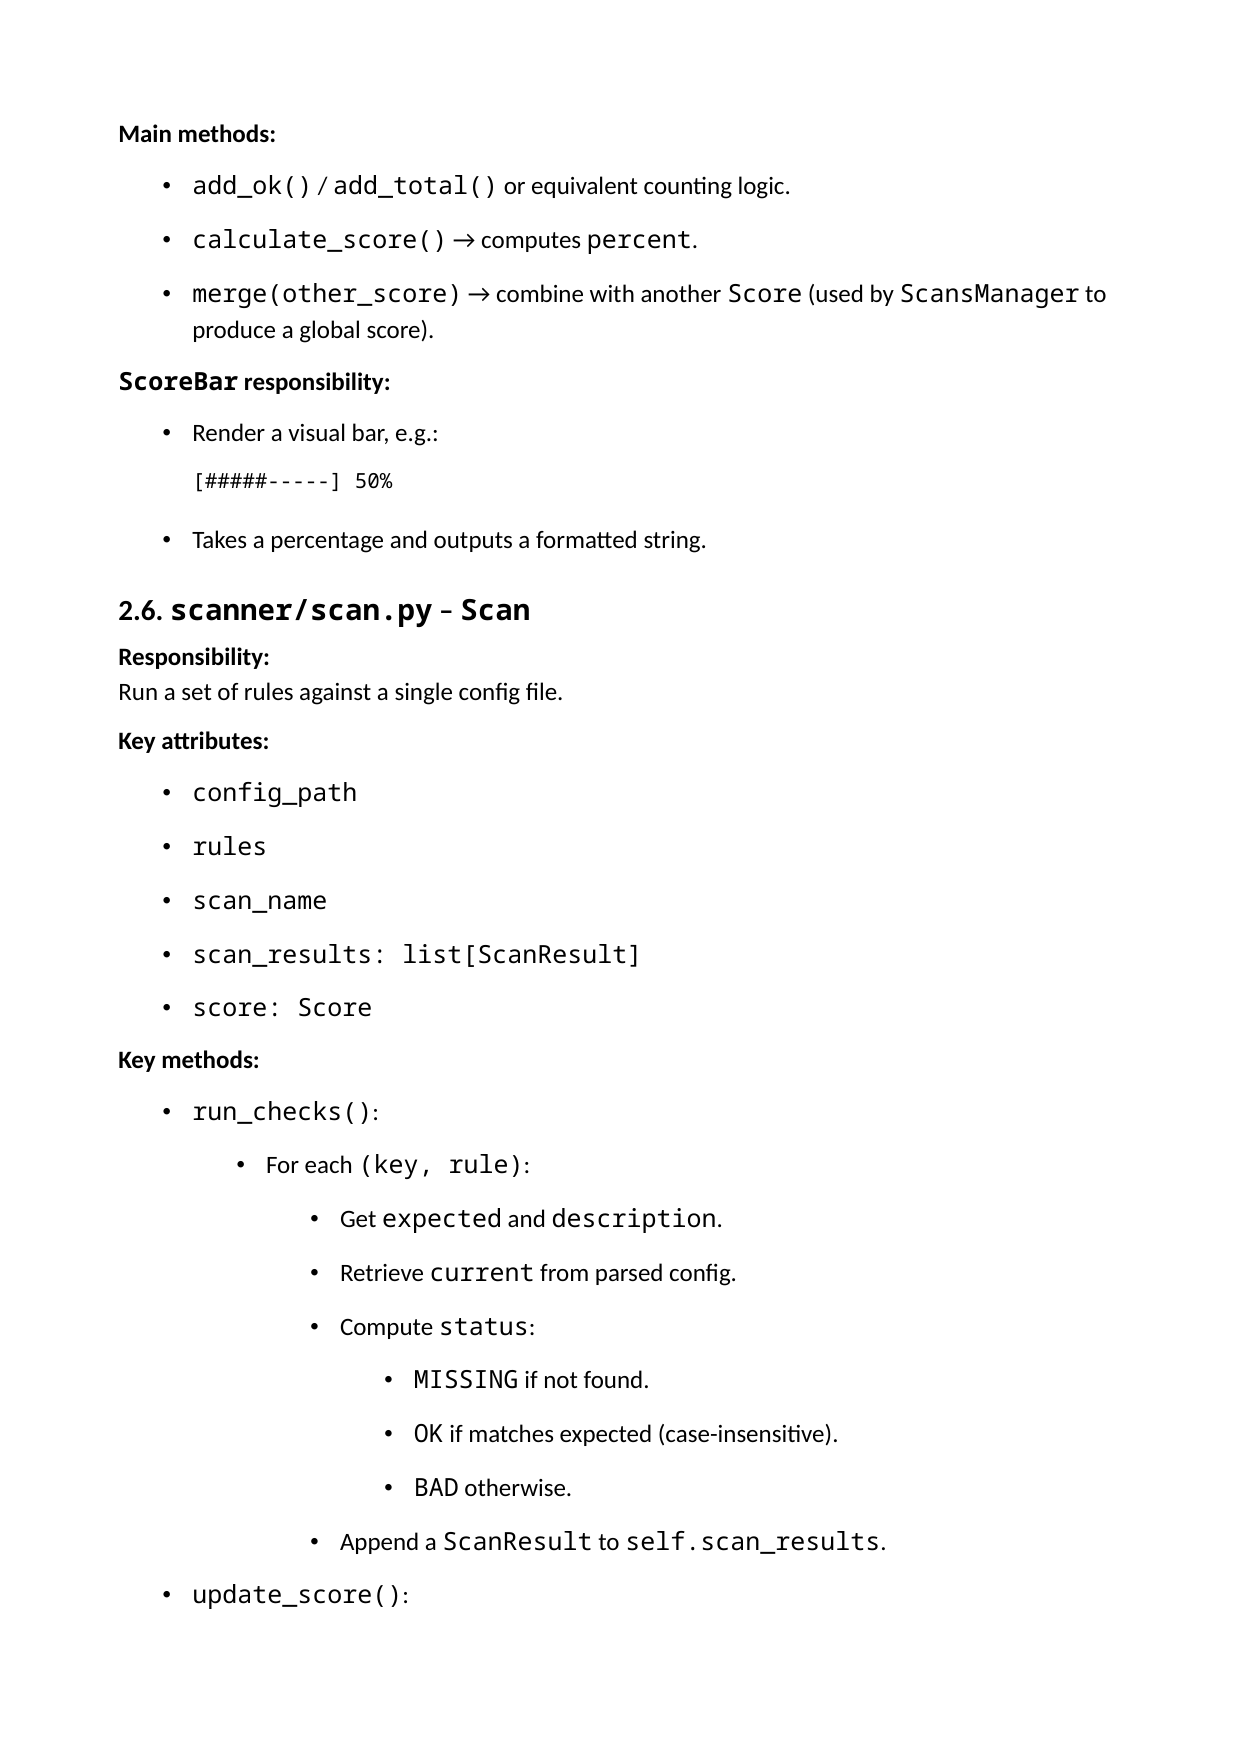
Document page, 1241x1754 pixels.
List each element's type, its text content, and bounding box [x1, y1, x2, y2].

list BAD otherwise. [384, 1470, 1122, 1504]
list score: Score [162, 990, 1122, 1024]
list merge(other_score) → combine with another Score (used by ScansManager to produce a global score). [162, 275, 1122, 344]
text Key attributes: [118, 726, 1122, 756]
list add_ok() / add_total() or equivalent counting logic. [162, 168, 1122, 202]
list scan_results: list[ScanResult] [162, 936, 1122, 970]
list MISSING if not found. [384, 1362, 1122, 1396]
list Render a visual bar, e.g.: [162, 417, 1122, 448]
list Compute status: [310, 1308, 1122, 1342]
list Append a ScanResult to self.scan_results. [310, 1523, 1122, 1557]
list run_checks(): [162, 1093, 1122, 1127]
list For each (key, rule): [236, 1147, 1122, 1181]
subtitle 2.6. scanner/scan.py – Scan [118, 589, 1122, 628]
text Main methods: [118, 118, 1122, 149]
list calculate_score() → computes percent. [162, 221, 1122, 256]
list Get expected and description. [310, 1201, 1122, 1235]
list Takes a percentage and outputs a formatted string. [162, 524, 1122, 555]
text Key methods: [118, 1044, 1122, 1074]
list config_path [162, 775, 1122, 809]
list scan_name [162, 883, 1122, 917]
text ScoreBar responsibility: [118, 363, 1122, 397]
text Responsibility: Run a set of rules against a single config file. [118, 641, 1122, 706]
list rules [162, 829, 1122, 863]
list OK if matches expected (case-insensitive). [384, 1416, 1122, 1450]
list Retrieve current from parsed config. [310, 1255, 1122, 1289]
list [#####-----] 50% [162, 467, 1122, 495]
list update_score(): [162, 1577, 1122, 1611]
